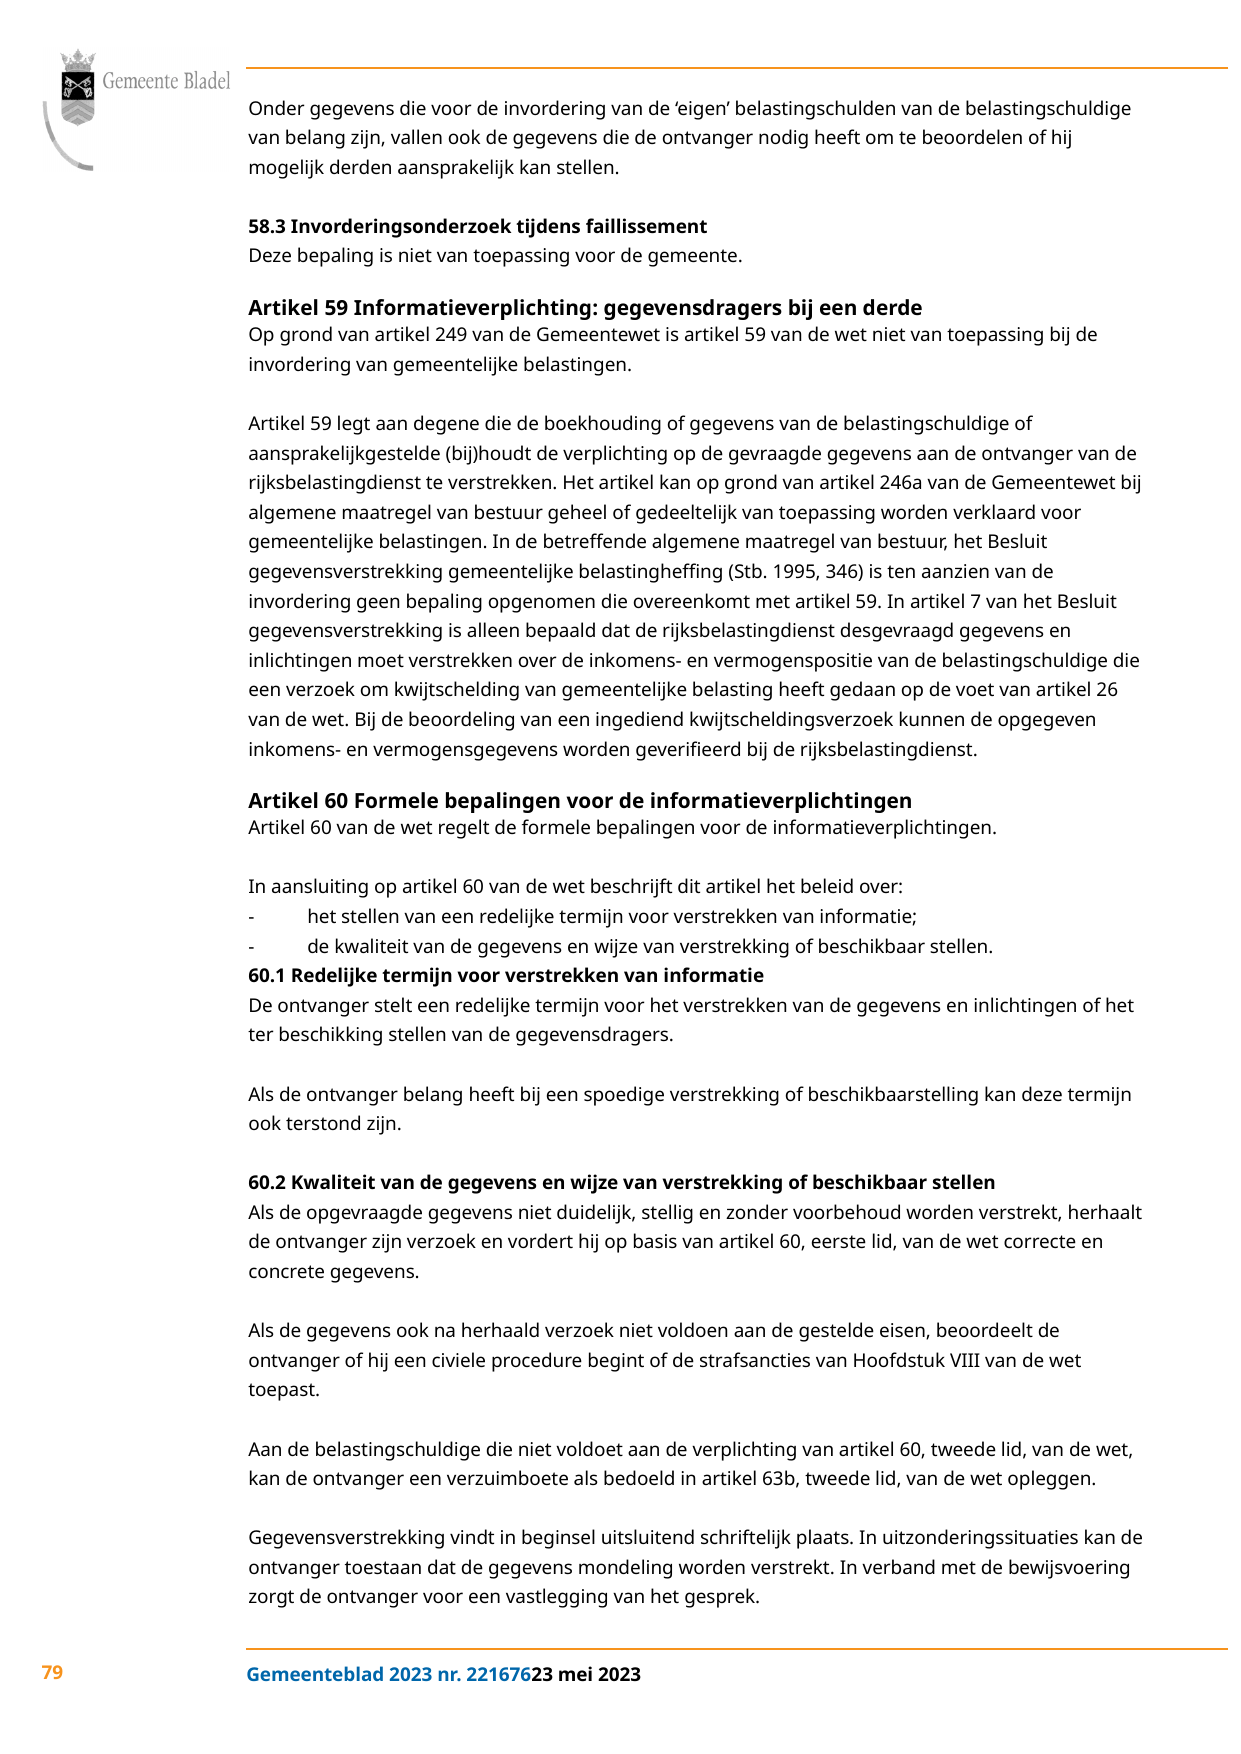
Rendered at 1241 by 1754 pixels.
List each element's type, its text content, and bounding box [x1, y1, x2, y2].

text De ontvanger stelt een redelijke termijn voor het verstrekken van de gegevens en inlichtingen of het ter beschikking stellen van de gegevensdragers. [248, 992, 1152, 1047]
text Onder gegevens die voor de invordering van de ‘eigen’ belastingschulden van de belastingschuldige van belang zijn, vallen ook de gegevens die de ontvanger nodig heeft om te beoordelen of hij mogelijk derden aansprakelijk kan stellen. [248, 95, 1152, 180]
text 60.1 Redelijke termijn voor verstrekken van informatie [248, 962, 1152, 988]
text Artikel 60 van de wet regelt de formele bepalingen voor de informatieverplichtingen. [248, 814, 1152, 840]
text Als de ontvanger belang heeft bij een spoedige verstrekking of beschikbaarstelling kan deze termijn ook terstond zijn. [248, 1081, 1152, 1136]
text Als de opgevraagde gegevens niet duidelijk, stellig en zonder voorbehoud worden verstrekt, herhaalt de ontvanger zijn verzoek en vordert hij op basis van artikel 60, eerste lid, van de wet correcte en concrete gegevens. [248, 1199, 1152, 1284]
text 60.2 Kwaliteit van de gegevens en wijze van verstrekking of beschikbaar stellen [248, 1169, 1152, 1195]
text Artikel 59 Informatieverplichting: gegevensdragers bij een derde [248, 293, 1152, 322]
text Deze bepaling is niet van toepassing voor de gemeente. [248, 243, 1152, 268]
list het stellen van een redelijke termijn voor verstrekken van informatie; [248, 903, 1152, 929]
list de kwaliteit van de gegevens en wijze van verstrekking of beschikbaar stellen. [248, 933, 1152, 959]
text In aansluiting op artikel 60 van de wet beschrijft dit artikel het beleid over: [248, 874, 1152, 899]
text Aan de belastingschuldige die niet voldoet aan de verplichting van artikel 60, tweede lid, van de wet, kan de ontvanger een verzuimboete als bedoeld in artikel 63b, tweede lid, van de wet opleggen. [248, 1436, 1152, 1491]
text Artikel 60 Formele bepalingen voor de informatieverplichtingen [248, 786, 1152, 814]
text Gegevensverstrekking vindt in beginsel uitsluitend schriftelijk plaats. In uitzonderingssituaties kan de ontvanger toestaan dat de gegevens mondeling worden verstrekt. In verband met de bewijsvoering zorgt de ontvanger voor een vastlegging van het gesprek. [248, 1524, 1152, 1609]
picture [41, 47, 231, 172]
text Artikel 59 legt aan degene die de boekhouding of gegevens van de belastingschuldige of aansprakelijkgestelde (bij)houdt de verplichting op de gevraagde gegevens aan de ontvanger van de rijksbelastingdienst te verstrekken. Het artikel kan op grond van artikel 246a van de Gemeentewet bij algemene maatregel van bestuur geheel of gedeeltelijk van toepassing worden verklaard voor gemeentelijke belastingen. In de betreffende algemene maatregel van bestuur, het Besluit gegevensverstrekking gemeentelijke belastingheffing (Stb. 1995, 346) is ten aanzien van de invordering geen bepaling opgenomen die overeenkomt met artikel 59. In artikel 7 van het Besluit gegevensverstrekking is alleen bepaald dat de rijksbelastingdienst desgevraagd gegevens en inlichtingen moet verstrekken over de inkomens- en vermogenspositie van de belastingschuldige die een verzoek om kwijtschelding van gemeentelijke belasting heeft gedaan op de voet van artikel 26 van de wet. Bij de beoordeling van een ingediend kwijtscheldingsverzoek kunnen de opgegeven inkomens- en vermogensgegevens worden geverifieerd bij de rijksbelastingdienst. [248, 410, 1152, 761]
text Op grond van artikel 249 van de Gemeentewet is artikel 59 van de wet niet van toepassing bij de invordering van gemeentelijke belastingen. [248, 322, 1152, 377]
text 58.3 Invorderingsonderzoek tijdens faillissement [248, 213, 1152, 239]
text Als de gegevens ook na herhaald verzoek niet voldoen aan de gestelde eisen, beoordeelt de ontvanger of hij een civiele procedure begint of de strafsancties van Hoofdstuk VIII van de wet toepast. [248, 1317, 1152, 1402]
